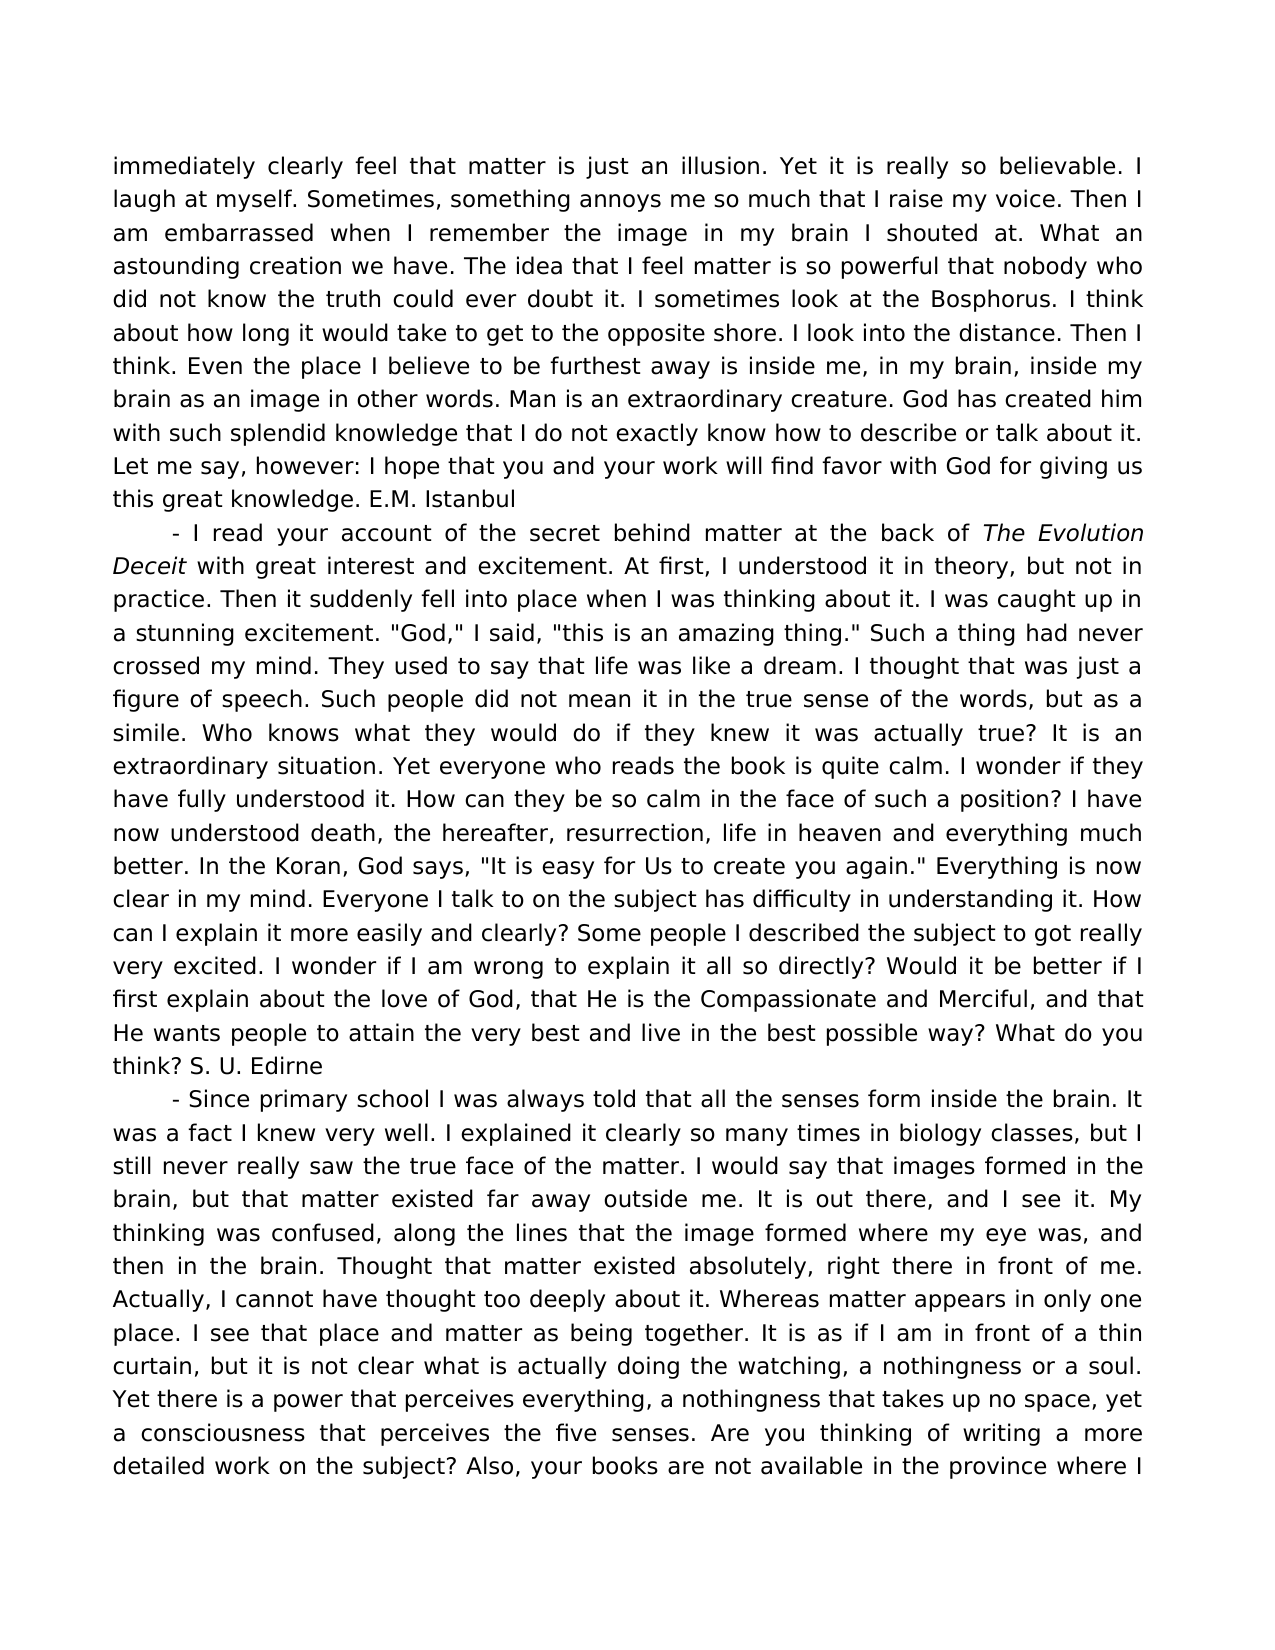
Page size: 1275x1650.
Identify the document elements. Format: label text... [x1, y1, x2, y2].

text - I read your account of the secret behind matter at the back of The Evolution Deceit with great interest and excitement. At first, I understood it in theory, but not in practice. Then it suddenly fell into place when I was thinking about it. I was caught up in a stunning excitement. "God," I said, "this is an amazing thing." Such a thing had never crossed my mind. They used to say that life was like a dream. I thought that was just a figure of speech. Such people did not mean it in the true sense of the words, but as a simile. Who knows what they would do if they knew it was actually true? It is an extraordinary situation. Yet everyone who reads the book is quite calm. I wonder if they have fully understood it. How can they be so calm in the face of such a position? I have now understood death, the hereafter, resurrection, life in heaven and everything much better. In the Koran, God says, "It is easy for Us to create you again." Everything is now clear in my mind. Everyone I talk to on the subject has difficulty in understanding it. How can I explain it more easily and clearly? Some people I described the subject to got really very excited. I wonder if I am wrong to explain it all so directly? Would it be better if I first explain about the love of God, that He is the Compassionate and Merciful, and that He wants people to attain the very best and live in the best possible way? What do you think? S. U. Edirne [112, 514, 1145, 1081]
text - Since primary school I was always told that all the senses form inside the brain. It was a fact I knew very well. I explained it clearly so many times in biology classes, but I still never really saw the true face of the matter. I would say that images formed in the brain, but that matter existed far away outside me. It is out there, and I see it. My thinking was confused, along the lines that the image formed where my eye was, and then in the brain. Thought that matter existed absolutely, right there in front of me. Actually, I cannot have thought too deeply about it. Whereas matter appears in only one place. I see that place and matter as being together. It is as if I am in front of a thin curtain, but it is not clear what is actually doing the watching, a nothingness or a soul. Yet there is a power that perceives everything, a nothingness that takes up no space, yet a consciousness that perceives the five senses. Are you thinking of writing a more detailed work on the subject? Also, your books are not available in the province where I [112, 1081, 1145, 1481]
text immediately clearly feel that matter is just an illusion. Yet it is really so believable. I laugh at myself. Sometimes, something annoys me so much that I raise my voice. Then I am embarrassed when I remember the image in my brain I shouted at. What an astounding creation we have. The idea that I feel matter is so powerful that nobody who did not know the truth could ever doubt it. I sometimes look at the Bosphorus. I think about how long it would take to get to the opposite shore. I look into the distance. Then I think. Even the place I believe to be furthest away is inside me, in my brain, inside my brain as an image in other words. Man is an extraordinary creature. God has created him with such splendid knowledge that I do not exactly know how to describe or talk about it. Let me say, however: I hope that you and your work will find favor with God for giving us this great knowledge. E.M. Istanbul [112, 148, 1145, 514]
